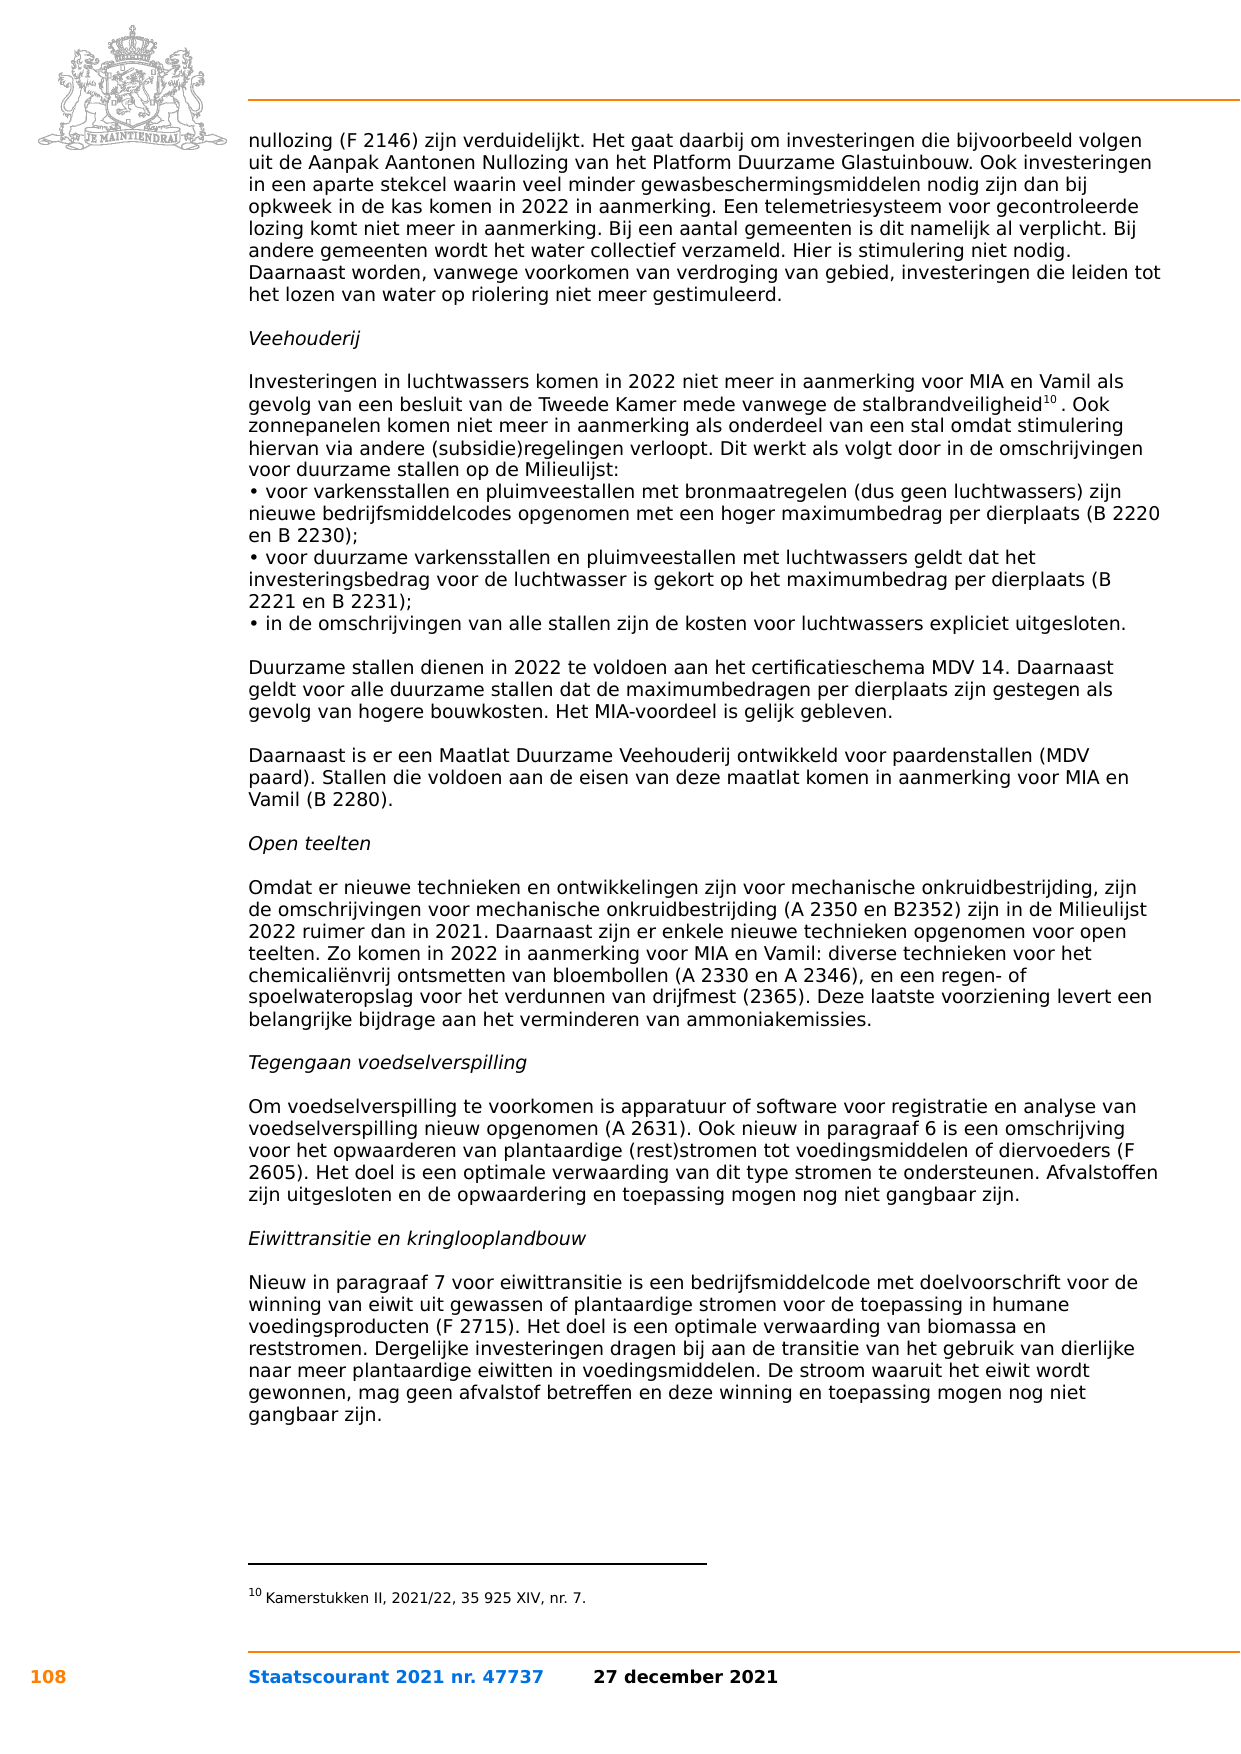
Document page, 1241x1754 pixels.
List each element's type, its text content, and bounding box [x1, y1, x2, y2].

text nullozing (F 2146) zijn verduidelijkt. Het gaat daarbij om investeringen die bijvoorbeeld volgen uit de Aanpak Aantonen Nullozing van het Platform Duurzame Glastuinbouw. Ook investeringen in een aparte stekcel waarin veel minder gewasbeschermingsmiddelen nodig zijn dan bij opkweek in de kas komen in 2022 in aanmerking. Een telemetriesysteem voor gecontroleerde lozing komt niet meer in aanmerking. Bij een aantal gemeenten is dit namelijk al verplicht. Bij andere gemeenten wordt het water collectief verzameld. Hier is stimulering niet nodig. Daarnaast worden, vanwege voorkomen van verdroging van gebied, investeringen die leiden tot het lozen van water op riolering niet meer gestimuleerd. [248, 130, 1163, 306]
text Daarnaast is er een Maatlat Duurzame Veehouderij ontwikkeld voor paardenstallen (MDV paard). Stallen die voldoen aan de eisen van deze maatlat komen in aanmerking voor MIA en Vamil (B 2280). [248, 745, 1163, 811]
text Nieuw in paragraaf 7 voor eiwittransitie is een bedrijfsmiddelcode met doelvoorschrift voor de winning van eiwit uit gewassen of plantaardige stromen voor de toepassing in humane voedingsproducten (F 2715). Het doel is een optimale verwaarding van biomassa en reststromen. Dergelijke investeringen dragen bij aan de transitie van het gebruik van dierlijke naar meer plantaardige eiwitten in voedingsmiddelen. De stroom waaruit het eiwit wordt gewonnen, mag geen afvalstof betreffen en deze winning en toepassing mogen nog niet gangbaar zijn. [248, 1272, 1163, 1426]
picture [38, 25, 227, 150]
text Duurzame stallen dienen in 2022 te voldoen aan het certificatieschema MDV 14. Daarnaast geldt voor alle duurzame stallen dat de maximumbedragen per dierplaats zijn gestegen als gevolg van hogere bouwkosten. Het MIA-voordeel is gelijk gebleven. [248, 657, 1163, 723]
text Kamerstukken II, 2021/22, 35 925 XIV, nr. 7. [248, 1586, 1163, 1608]
subtitle Open teelten [248, 833, 1163, 855]
text • voor duurzame varkensstallen en pluimveestallen met luchtwassers geldt dat het investeringsbedrag voor de luchtwasser is gekort op het maximumbedrag per dierplaats (B 2221 en B 2231); [248, 547, 1163, 613]
subtitle Eiwittransitie en kringlooplandbouw [248, 1228, 1163, 1250]
subtitle Veehouderij [248, 328, 1163, 349]
text Omdat er nieuwe technieken en ontwikkelingen zijn voor mechanische onkruidbestrijding, zijn de omschrijvingen voor mechanische onkruidbestrijding (A 2350 en B2352) zijn in de Milieulijst 2022 ruimer dan in 2021. Daarnaast zijn er enkele nieuwe technieken opgenomen voor open teelten. Zo komen in 2022 in aanmerking voor MIA en Vamil: diverse technieken voor het chemicaliënvrij ontsmetten van bloembollen (A 2330 en A 2346), en een regen- of spoelwateropslag voor het verdunnen van drijfmest (2365). Deze laatste voorziening levert een belangrijke bijdrage aan het verminderen van ammoniakemissies. [248, 877, 1163, 1030]
text • voor varkensstallen en pluimveestallen met bronmaatregelen (dus geen luchtwassers) zijn nieuwe bedrijfsmiddelcodes opgenomen met een hoger maximumbedrag per dierplaats (B 2220 en B 2230); [248, 481, 1163, 547]
subtitle Tegengaan voedselverspilling [248, 1052, 1163, 1074]
text Om voedselverspilling te voorkomen is apparatuur of software voor registratie en analyse van voedselverspilling nieuw opgenomen (A 2631). Ook nieuw in paragraaf 6 is een omschrijving voor het opwaarderen van plantaardige (rest)stromen tot voedingsmiddelen of diervoeders (F 2605). Het doel is een optimale verwaarding van dit type stromen te ondersteunen. Afvalstoffen zijn uitgesloten en de opwaardering en toepassing mogen nog niet gangbaar zijn. [248, 1096, 1163, 1206]
text Investeringen in luchtwassers komen in 2022 niet meer in aanmerking voor MIA en Vamil als gevolg van een besluit van de Tweede Kamer mede vanwege de stalbrandveiligheid. Ook zonnepanelen komen niet meer in aanmerking als onderdeel van een stal omdat stimulering hiervan via andere (subsidie)regelingen verloopt. Dit werkt als volgt door in de omschrijvingen voor duurzame stallen op de Milieulijst: [248, 371, 1163, 481]
text • in de omschrijvingen van alle stallen zijn de kosten voor luchtwassers expliciet uitgesloten. [248, 613, 1163, 635]
